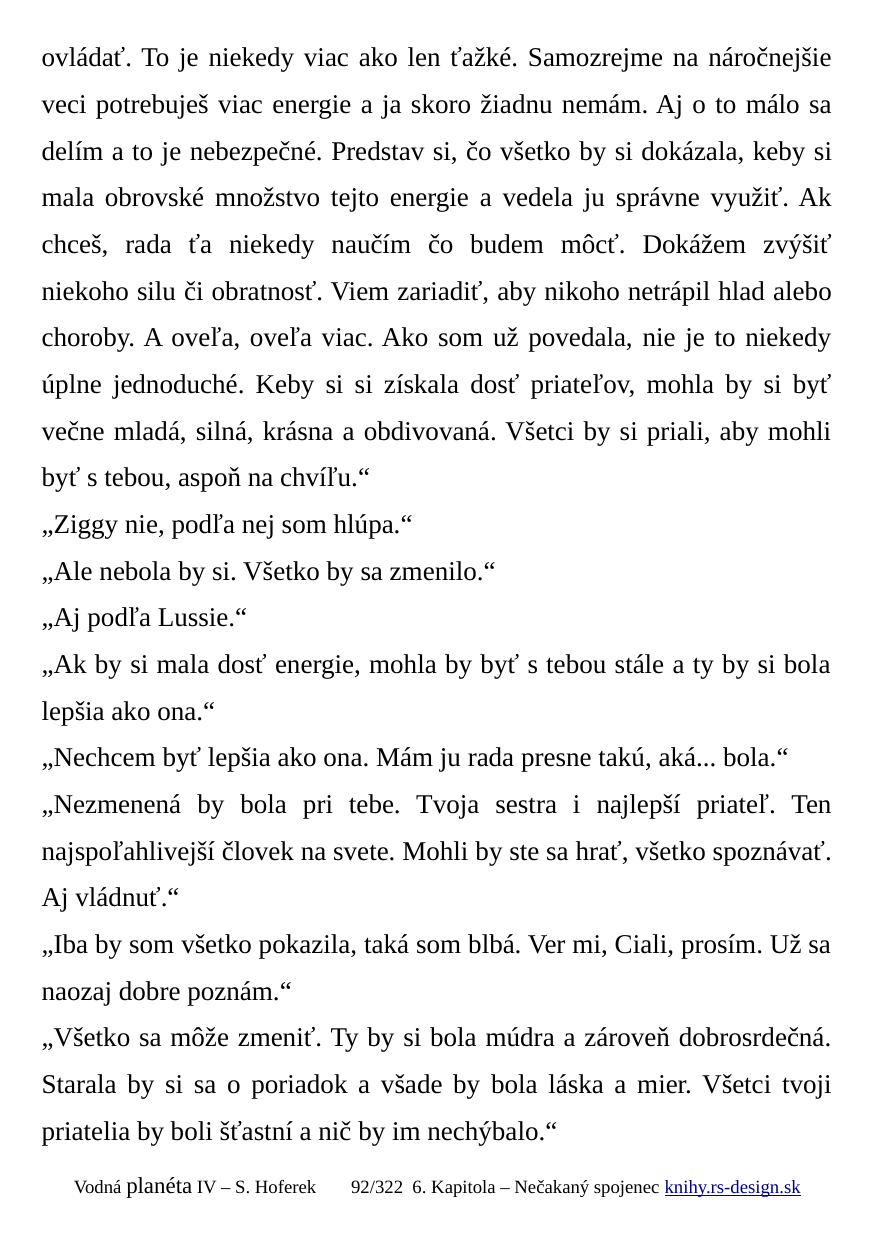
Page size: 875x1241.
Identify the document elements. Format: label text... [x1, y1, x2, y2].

text „Nezmenená by bola pri tebe. Tvoja sestra i najlepší priateľ. Ten najspoľahlivejší človek na svete. Mohli by ste sa hrať, všetko spoznávať. Aj vládnuť.“ [41, 788, 833, 912]
text „Aj podľa Lussie.“ [41, 601, 833, 632]
text „Ak by si mala dosť energie, mohla by byť s tebou stále a ty by si bola lepšia ako ona.“ [41, 648, 833, 726]
text ovládať. To je niekedy viac ako len ťažké. Samozrejme na náročnejšie veci potrebuješ viac energie a ja skoro žiadnu nemám. Aj o to málo sa delím a to je nebezpečné. Predstav si, čo všetko by si dokázala, keby si mala obrovské množstvo tejto energie a vedela ju správne využiť. Ak chceš, rada ťa niekedy naučím čo budem môcť. Dokážem zvýšiť niekoho silu či obratnosť. Viem zariadiť, aby nikoho netrápil hlad alebo choroby. A oveľa, oveľa viac. Ako som už povedala, nie je to niekedy úplne jednoduché. Keby si si získala dosť priateľov, mohla by si byť večne mladá, silná, krásna a obdivovaná. Všetci by si priali, aby mohli byť s tebou, aspoň na chvíľu.“ [41, 41, 833, 492]
text „Nechcem byť lepšia ako ona. Mám ju rada presne takú, aká... bola.“ [41, 741, 833, 772]
text „Ziggy nie, podľa nej som hlúpa.“ [41, 508, 833, 539]
text „Iba by som všetko pokazila, taká som blbá. Ver mi, Ciali, prosím. Už sa naozaj dobre poznám.“ [41, 928, 833, 1006]
text „Všetko sa môže zmeniť. Ty by si bola múdra a zároveň dobrosrdečná. Starala by si sa o poriadok a všade by bola láska a mier. Všetci tvoji priatelia by boli šťastní a nič by im nechýbalo.“ [41, 1021, 833, 1146]
text „Ale nebola by si. Všetko by sa zmenilo.“ [41, 555, 833, 586]
